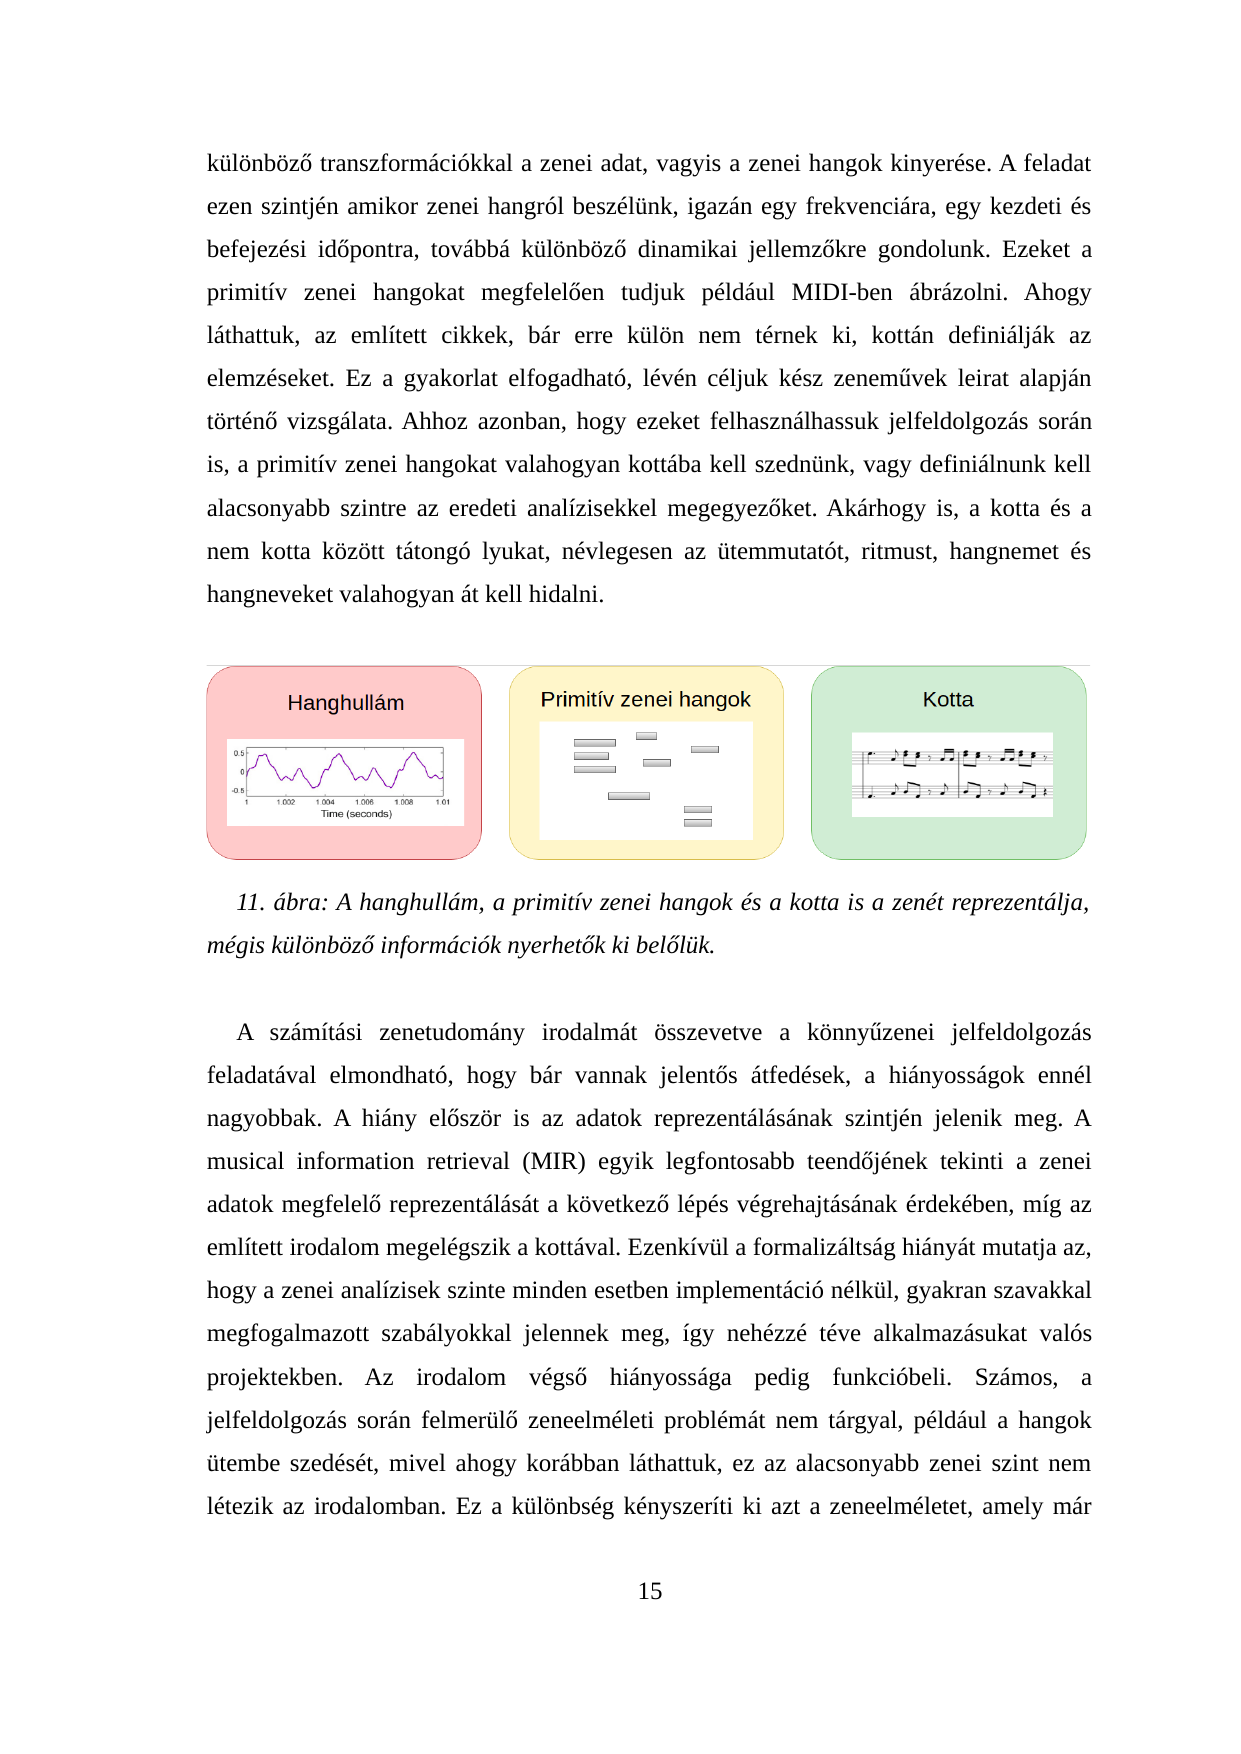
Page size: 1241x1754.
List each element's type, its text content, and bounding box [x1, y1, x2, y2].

picture [206, 665, 1091, 866]
text 11. ábra: A hanghullám, a primitív zenei hangok és a kotta is a zenét reprezentálja, mégis különböző információk nyerhetők ki belőlük. [207, 887, 1093, 959]
text különböző transzformációkkal a zenei adat, vagyis a zenei hangok kinyerése. A feladat ezen szintjén amikor zenei hangról beszélünk, igazán egy frekvenciára, egy kezdeti és befejezési időpontra, továbbá különböző dinamikai jellemzőkre gondolunk. Ezeket a primitív zenei hangokat megfelelően tudjuk például MIDI-ben ábrázolni. Ahogy láthattuk, az említett cikkek, bár erre külön nem térnek ki, kottán definiálják az elemzéseket. Ez a gyakorlat elfogadható, lévén céljuk kész zeneművek leirat alapján történő vizsgálata. Ahhoz azonban, hogy ezeket felhasználhassuk jelfeldolgozás során is, a primitív zenei hangokat valahogyan kottába kell szednünk, vagy definiálnunk kell alacsonyabb szintre az eredeti analízisekkel megegyezőket. Akárhogy is, a kotta és a nem kotta között tátongó lyukat, névlegesen az ütemmutatót, ritmust, hangnemet és hangneveket valahogyan át kell hidalni. [207, 148, 1093, 608]
text A számítási zenetudomány irodalmát összevetve a könnyűzenei jelfeldolgozás feladatával elmondható, hogy bár vannak jelentős átfedések, a hiányosságok ennél nagyobbak. A hiány először is az adatok reprezentálásának szintjén jelenik meg. A musical information retrieval (MIR) egyik legfontosabb teendőjének tekinti a zenei adatok megfelelő reprezentálását a következő lépés végrehajtásának érdekében, míg az említett irodalom megelégszik a kottával. Ezenkívül a formalizáltság hiányát mutatja az, hogy a zenei analízisek szinte minden esetben implementáció nélkül, gyakran szavakkal megfogalmazott szabályokkal jelennek meg, így nehézzé téve alkalmazásukat valós projektekben. Az irodalom végső hiányossága pedig funkcióbeli. Számos, a jelfeldolgozás során felmerülő zeneelméleti problémát nem tárgyal, például a hangok ütembe szedését, mivel ahogy korábban láthattuk, ez az alacsonyabb zenei szint nem létezik az irodalomban. Ez a különbség kényszeríti ki azt a zeneelméletet, amely már [207, 1017, 1093, 1520]
